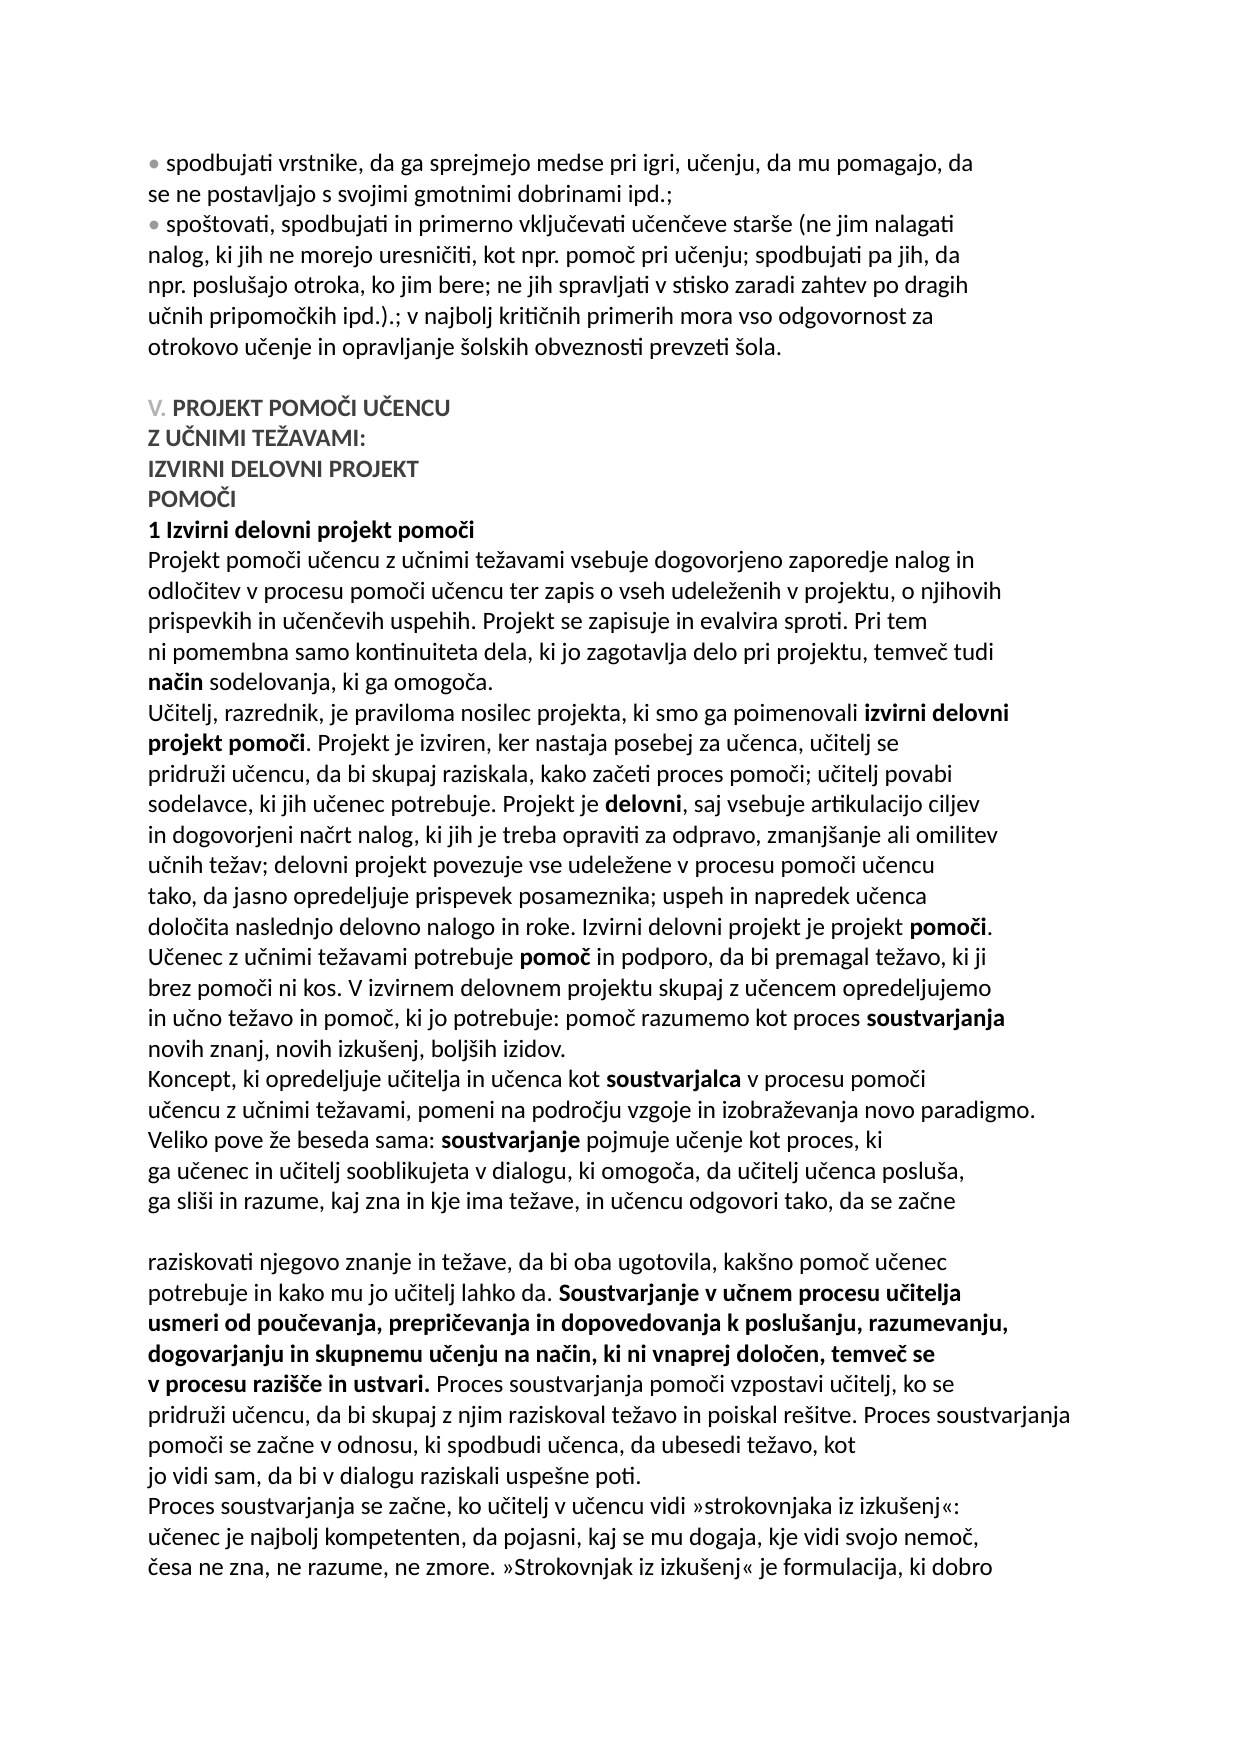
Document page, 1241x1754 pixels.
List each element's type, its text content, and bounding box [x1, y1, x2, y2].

text Veliko pove že beseda sama: soustvarjanje pojmuje učenje kot proces, ki [148, 1124, 1093, 1155]
text dogovarjanju in skupnemu učenju na način, ki ni vnaprej določen, temveč se [148, 1338, 1093, 1368]
text novih znanj, novih izkušenj, boljših izidov. [148, 1033, 1093, 1063]
text Koncept, ki opredeljuje učitelja in učenca kot soustvarjalca v procesu pomoči [148, 1063, 1093, 1094]
text • spodbujati vrstnike, da ga sprejmejo medse pri igri, učenju, da mu pomagajo, da [148, 148, 1093, 178]
text 73 [148, 1216, 1093, 1246]
text ga sliši in razume, kaj zna in kje ima težave, in učencu odgovori tako, da se začne [148, 1185, 1093, 1216]
text npr. poslušajo otroka, ko jim bere; ne jih spravljati v stisko zaradi zahtev po dragih [148, 270, 1093, 300]
text sodelavce, ki jih učenec potrebuje. Projekt je delovni, saj vsebuje artikulacijo ciljev [148, 788, 1093, 819]
text Učenec z učnimi težavami potrebuje pomoč in podporo, da bi premagal težavo, ki ji [148, 941, 1093, 972]
text učenec je najbolj kompetenten, da pojasni, kaj se mu dogaja, kje vidi svojo nemoč, [148, 1521, 1093, 1552]
text raziskovati njegovo znanje in težave, da bi oba ugotovila, kakšno pomoč učenec [148, 1246, 1093, 1277]
text Učitelj, razrednik, je praviloma nosilec projekta, ki smo ga poimenovali izvirni delovni [148, 697, 1093, 727]
text odločitev v procesu pomoči učencu ter zapis o vseh udeleženih v projektu, o njihovih [148, 575, 1093, 605]
text V. PROJEKT POMOČI UČENCU [148, 392, 1093, 422]
text učencu z učnimi težavami, pomeni na področju vzgoje in izobraževanja novo paradigmo. [148, 1094, 1093, 1124]
text nalog, ki jih ne morejo uresničiti, kot npr. pomoč pri učenju; spodbujati pa jih, da [148, 239, 1093, 270]
text 1 Izvirni delovni projekt pomoči [148, 514, 1093, 544]
text pomoči se začne v odnosu, ki spodbudi učenca, da ubesedi težavo, kot [148, 1429, 1093, 1460]
text Proces soustvarjanja se začne, ko učitelj v učencu vidi »strokovnjaka iz izkušenj«: [148, 1491, 1093, 1521]
text učnih pripomočkih ipd.).; v najbolj kritičnih primerih mora vso odgovornost za [148, 300, 1093, 331]
text se ne postavljajo s svojimi gmotnimi dobrinami ipd.; [148, 178, 1093, 209]
text določita naslednjo delovno nalogo in roke. Izvirni delovni projekt je projekt pomoči. [148, 911, 1093, 941]
text ni pomembna samo kontinuiteta dela, ki jo zagotavlja delo pri projektu, temveč tudi [148, 636, 1093, 666]
text IZVIRNI DELOVNI PROJEKT [148, 453, 1093, 483]
text pridruži učencu, da bi skupaj raziskala, kako začeti proces pomoči; učitelj povabi [148, 758, 1093, 788]
text učnih težav; delovni projekt povezuje vse udeležene v procesu pomoči učencu [148, 849, 1093, 880]
text Projekt pomoči učencu z učnimi težavami vsebuje dogovorjeno zaporedje nalog in [148, 544, 1093, 575]
text v procesu razišče in ustvari. Proces soustvarjanja pomoči vzpostavi učitelj, ko se [148, 1368, 1093, 1399]
text ga učenec in učitelj sooblikujeta v dialogu, ki omogoča, da učitelj učenca posluša, [148, 1155, 1093, 1185]
text jo vidi sam, da bi v dialogu raziskali uspešne poti. [148, 1460, 1093, 1491]
text in dogovorjeni načrt nalog, ki jih je treba opraviti za odpravo, zmanjšanje ali omilitev [148, 819, 1093, 849]
text prispevkih in učenčevih uspehih. Projekt se zapisuje in evalvira sproti. Pri tem [148, 605, 1093, 636]
text potrebuje in kako mu jo učitelj lahko da. Soustvarjanje v učnem procesu učitelja [148, 1277, 1093, 1307]
text brez pomoči ni kos. V izvirnem delovnem projektu skupaj z učencem opredeljujemo [148, 972, 1093, 1002]
text otrokovo učenje in opravljanje šolskih obveznosti prevzeti šola. [148, 331, 1093, 361]
text POMOČI [148, 483, 1093, 514]
text način sodelovanja, ki ga omogoča. [148, 666, 1093, 697]
text • spoštovati, spodbujati in primerno vključevati učenčeve starše (ne jim nalagati [148, 209, 1093, 239]
text česa ne zna, ne razume, ne zmore. »Strokovnjak iz izkušenj« je formulacija, ki dobro [148, 1552, 1093, 1582]
text 72 [148, 361, 1093, 392]
text tako, da jasno opredeljuje prispevek posameznika; uspeh in napredek učenca [148, 880, 1093, 911]
text in učno težavo in pomoč, ki jo potrebuje: pomoč razumemo kot proces soustvarjanja [148, 1002, 1093, 1033]
text Z UČNIMI TEŽAVAMI: [148, 422, 1093, 453]
text projekt pomoči. Projekt je izviren, ker nastaja posebej za učenca, učitelj se [148, 727, 1093, 758]
text usmeri od poučevanja, prepričevanja in dopovedovanja k poslušanju, razumevanju, [148, 1307, 1093, 1338]
text pridruži učencu, da bi skupaj z njim raziskoval težavo in poiskal rešitve. Proces soustvarjanja [148, 1399, 1093, 1429]
